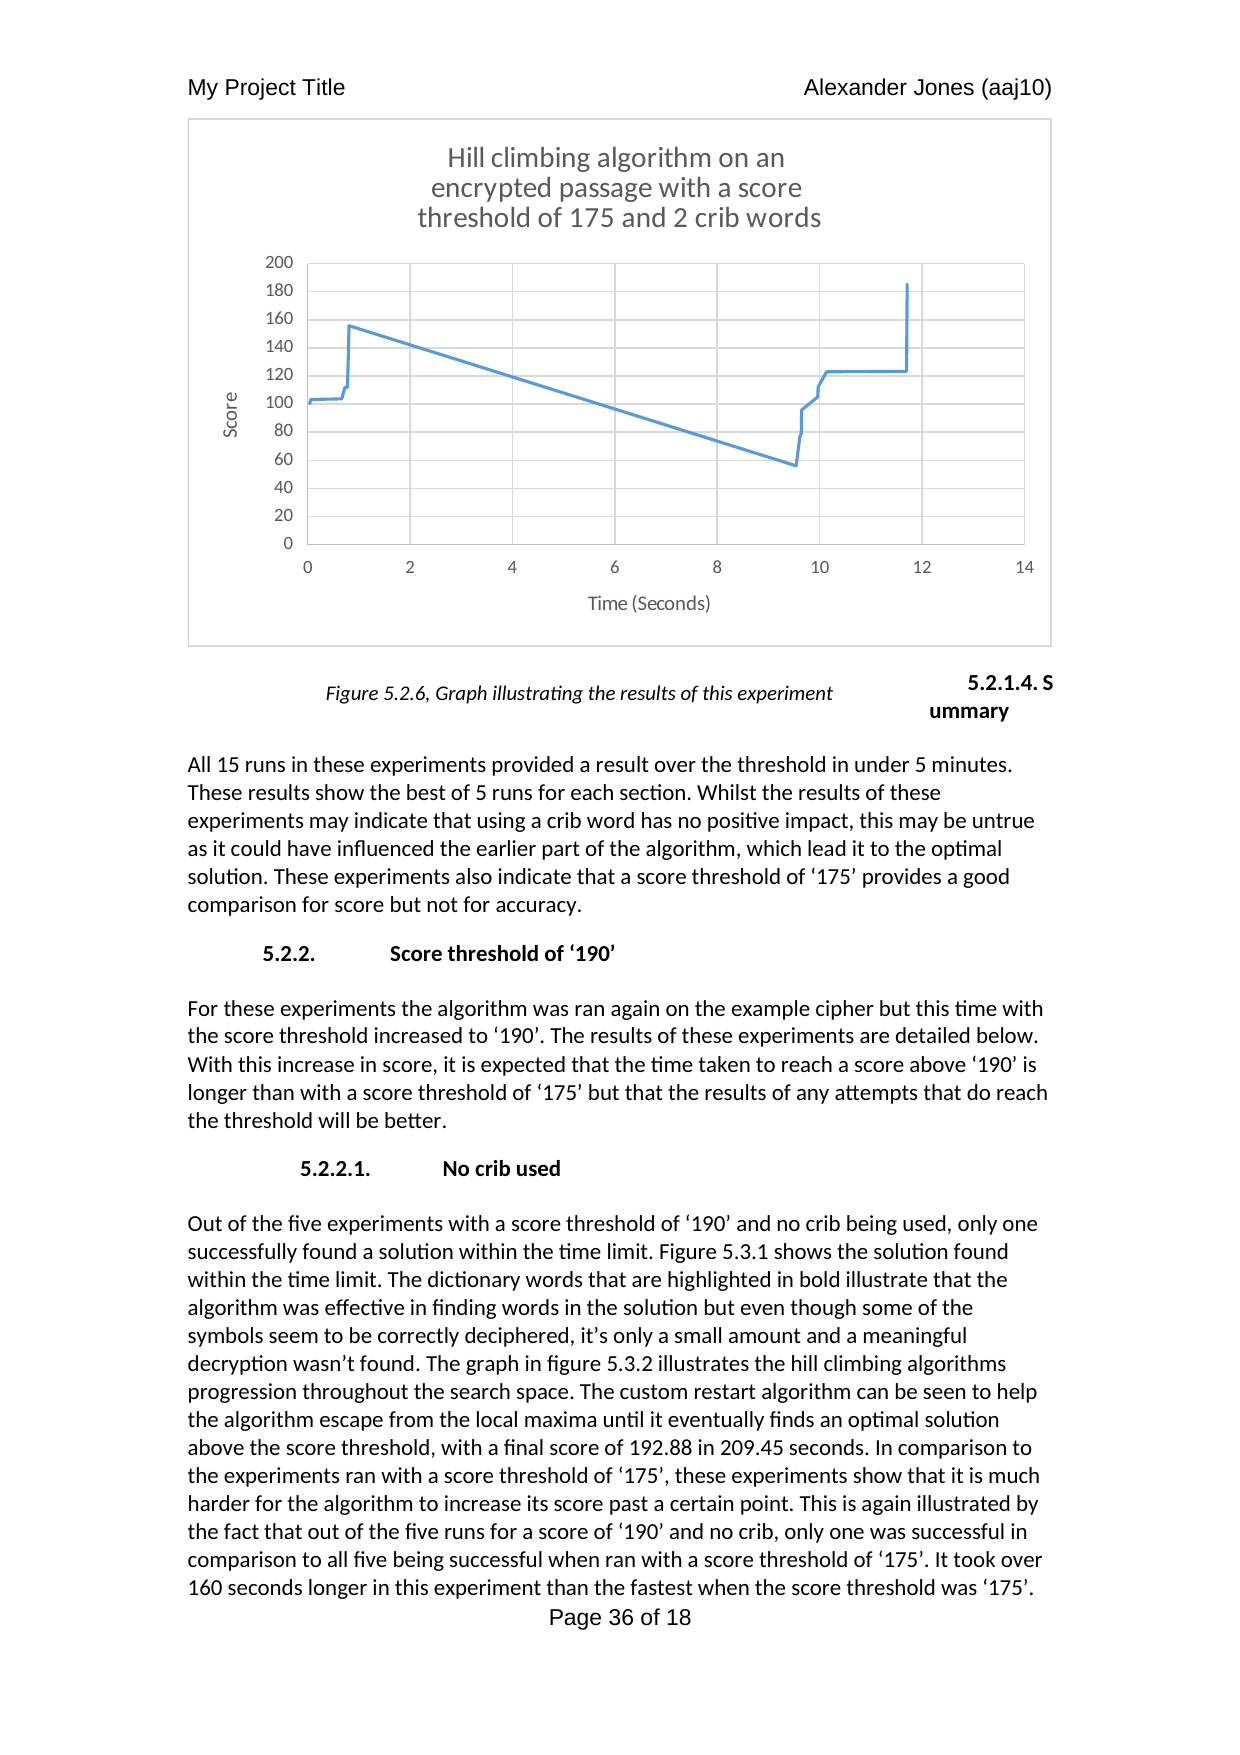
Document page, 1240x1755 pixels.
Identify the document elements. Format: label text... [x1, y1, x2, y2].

subtitle Summary [300, 668, 1052, 724]
text Figure 5.2.6, Graph illustrating the results of this experiment [326, 680, 914, 706]
text Out of the five experiments with a score threshold of ‘190’ and no crib being used, only one successfully found a solution within the time limit. Figure 5.3.1 shows the solution found within the time limit. The dictionary words that are highlighted in bold illustrate that the algorithm was effective in finding words in the solution but even though some of the symbols seem to be correctly deciphered, it’s only a small amount and a meaningful decryption wasn’t found. The graph in figure 5.3.2 illustrates the hill climbing algorithms progression throughout the search space. The custom restart algorithm can be seen to help the algorithm escape from the local maxima until it eventually finds an optimal solution above the score threshold, with a final score of 192.88 in 209.45 seconds. In comparison to the experiments ran with a score threshold of ‘175’, these experiments show that it is much harder for the algorithm to increase its score past a certain point. This is again illustrated by the fact that out of the five runs for a score of ‘190’ and no crib, only one was successful in comparison to all five being successful when ran with a score threshold of ‘175’. It took over 160 seconds longer in this experiment than the fastest when the score threshold was ‘175’. [187, 1209, 1052, 1601]
subtitle Score threshold of ‘190’ [262, 939, 1052, 967]
subtitle No crib used [300, 1154, 1052, 1183]
text All 15 runs in these experiments provided a result over the threshold in under 5 minutes. These results show the best of 5 runs for each section. Whilst the results of these experiments may indicate that using a crib word has no positive impact, this may be untrue as it could have influenced the earlier part of the algorithm, which lead it to the optimal solution. These experiments also indicate that a score threshold of ‘175’ provides a good comparison for score but not for accuracy. [187, 750, 1052, 918]
text For these experiments the algorithm was ran again on the example cipher but this time with the score threshold increased to ‘190’. The results of these experiments are detailed below. With this increase in score, it is expected that the time taken to reach a score above ‘190’ is longer than with a score threshold of ‘175’ but that the results of any attempts that do reach the threshold will be better. [187, 994, 1052, 1134]
